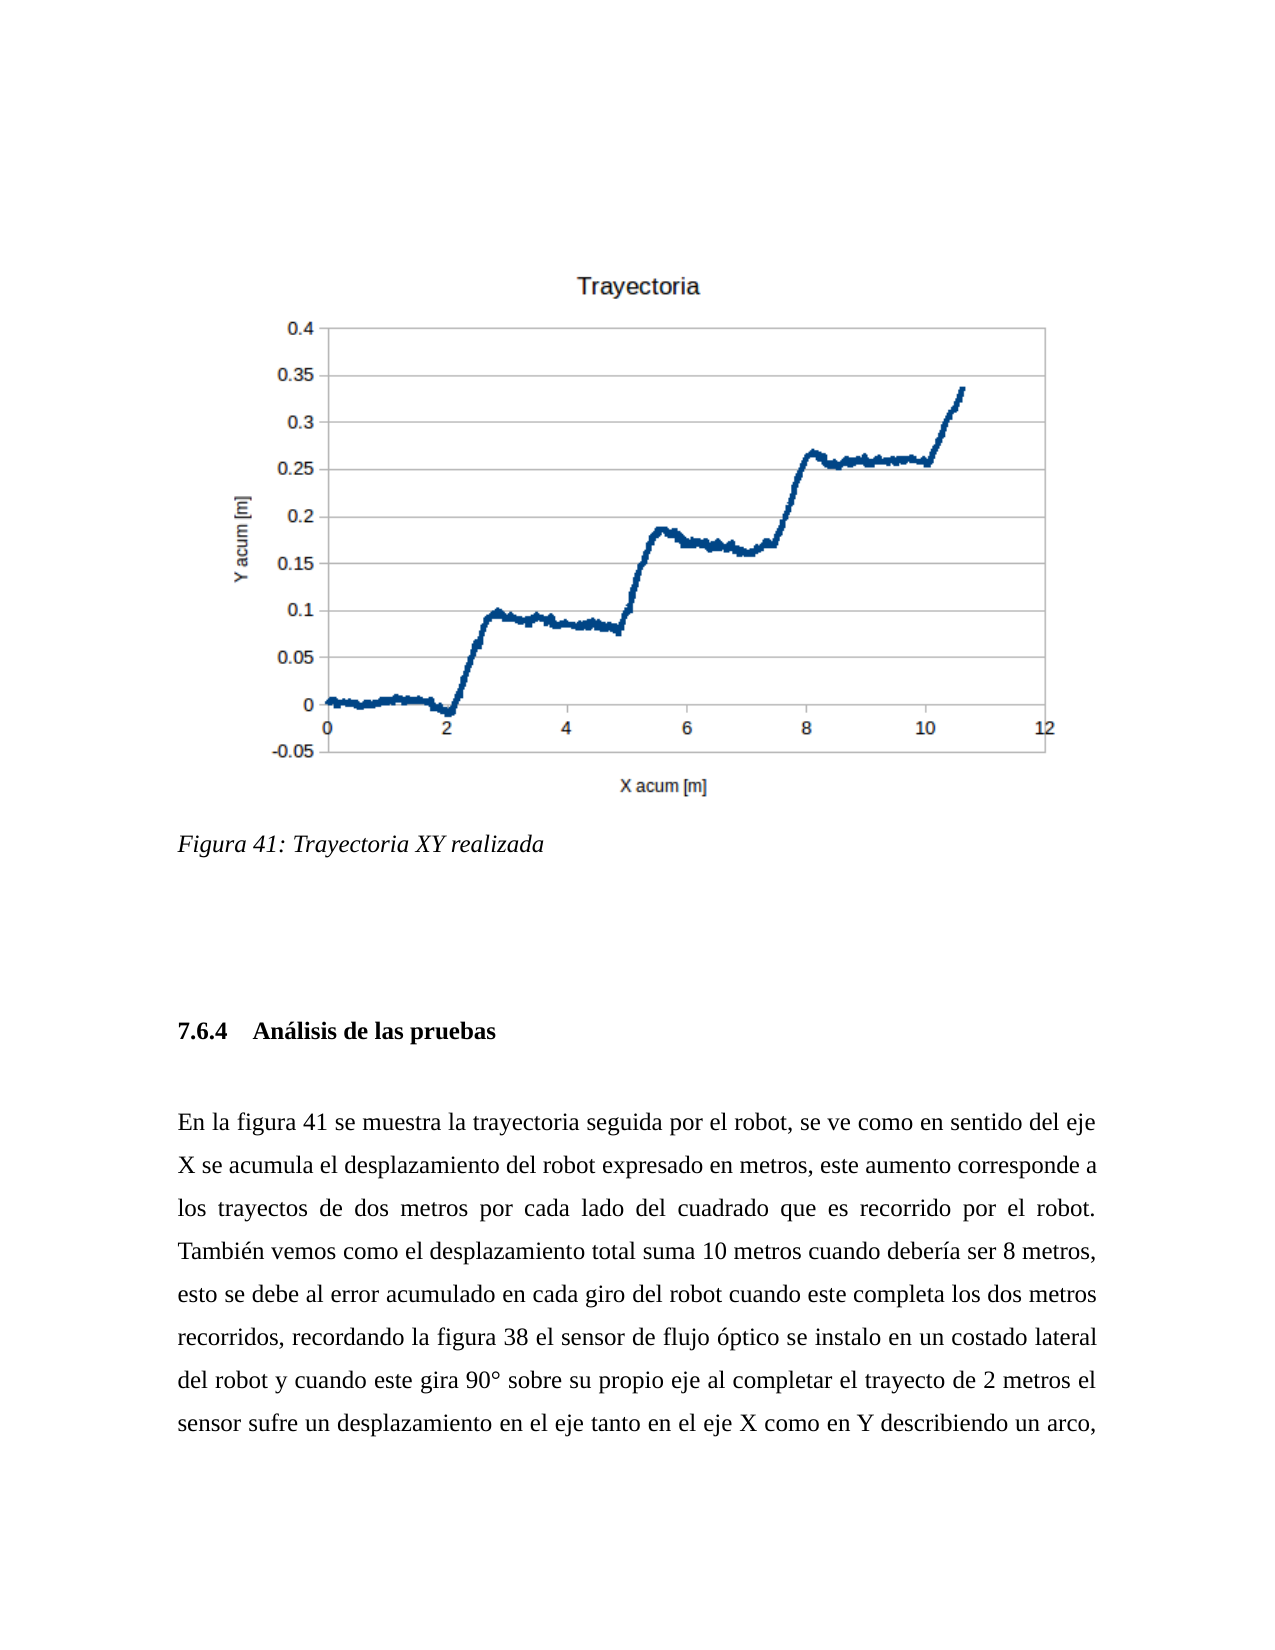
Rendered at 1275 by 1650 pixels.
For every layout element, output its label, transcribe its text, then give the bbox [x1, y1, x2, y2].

text Figura 41: Trayectoria XY realizada [177, 824, 1098, 857]
subtitle Análisis de las pruebas [177, 1016, 1098, 1045]
picture [177, 247, 1098, 824]
text En la figura 41 se muestra la trayectoria seguida por el robot, se ve como en sentido del eje X se acumula el desplazamiento del robot expresado en metros, este aumento corresponde a los trayectos de dos metros por cada lado del cuadrado que es recorrido por el robot. También vemos como el desplazamiento total suma 10 metros cuando debería ser 8 metros, esto se debe al error acumulado en cada giro del robot cuando este completa los dos metros recorridos, recordando la figura 38 el sensor de flujo óptico se instalo en un costado lateral del robot y cuando este gira 90° sobre su propio eje al completar el trayecto de 2 metros el sensor sufre un desplazamiento en el eje tanto en el eje X como en Y describiendo un arco, [177, 1107, 1098, 1437]
